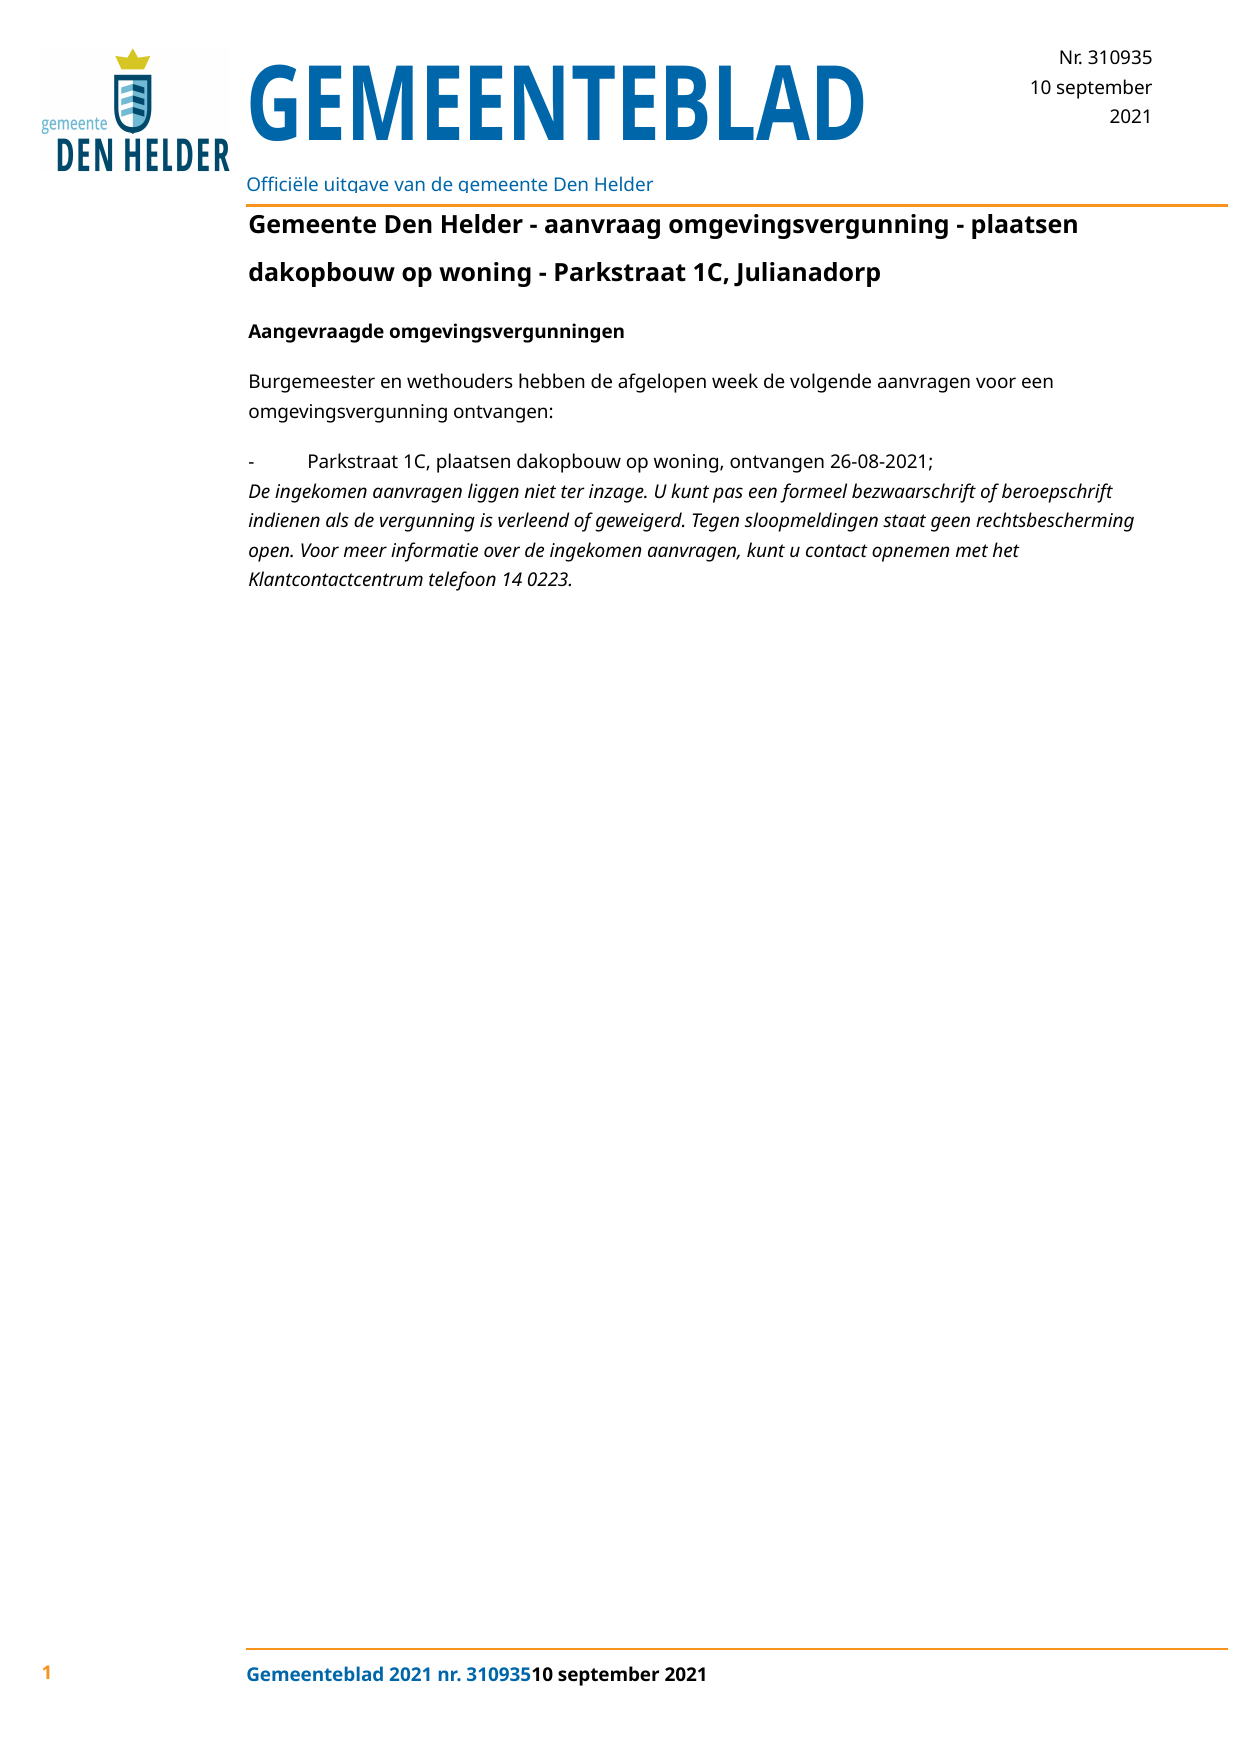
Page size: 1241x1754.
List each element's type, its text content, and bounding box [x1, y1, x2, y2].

text Aangevraagde omgevingsvergunningen [248, 318, 1152, 344]
text Burgemeester en wethouders hebben de afgelopen week de volgende aanvragen voor een omgevingsvergunning ontvangen: [248, 368, 1152, 424]
picture [41, 47, 231, 172]
picture [63, 144, 68, 165]
picture [220, 160, 224, 172]
picture [182, 144, 187, 165]
picture [130, 157, 135, 172]
picture [100, 154, 106, 172]
text De ingekomen aanvragen liggen niet ter inzage. U kunt pas een formeel bezwaarschrift of beroepschrift indienen als de vergunning is verleend of geweigerd. Tegen sloopmeldingen staat geen rechtsbescherming open. Voor meer informatie over de ingekomen aanvragen, kunt u contact opnemen met het Klantcontactcentrum telefoon 14 0223. [248, 478, 1152, 592]
text Gemeente Den Helder - aanvraag omgevingsvergunning - plaatsen dakopbouw op woning - Parkstraat 1C, Julianadorp [248, 207, 1152, 288]
list Parkstraat 1C, plaatsen dakopbouw op woning, ontvangen 26-08-2021; [248, 448, 1152, 474]
